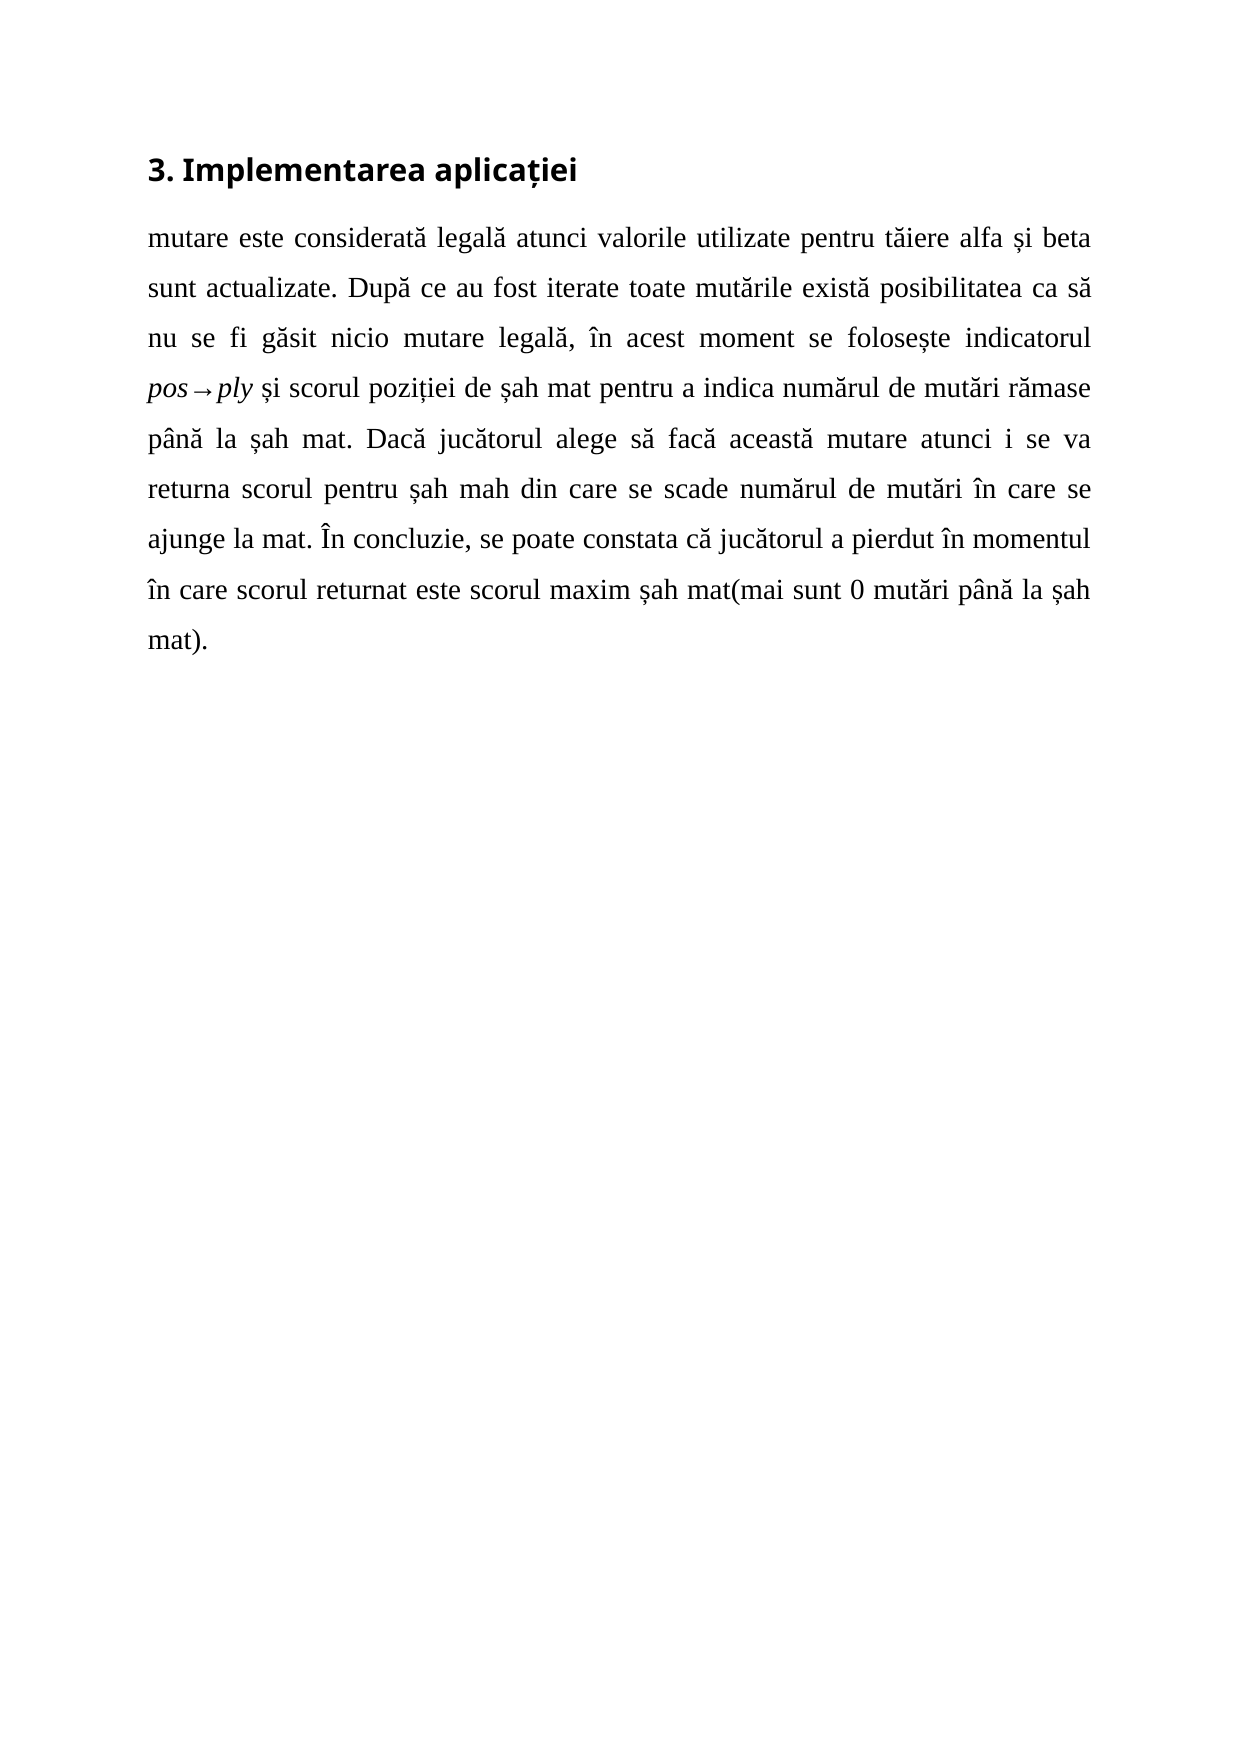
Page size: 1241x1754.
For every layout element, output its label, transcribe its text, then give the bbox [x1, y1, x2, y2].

text mutare este considerată legală atunci valorile utilizate pentru tăiere alfa și beta sunt actualizate. După ce au fost iterate toate mutările există posibilitatea ca să nu se fi găsit nicio mutare legală, în acest moment se folosește indicatorul pos→ply și scorul poziției de șah mat pentru a indica numărul de mutări rămase până la șah mat. Dacă jucătorul alege să facă această mutare atunci i se va returna scorul pentru șah mah din care se scade numărul de mutări în care se ajunge la mat. În concluzie, se poate constata că jucătorul a pierdut în momentul în care scorul returnat este scorul maxim șah mat(mai sunt 0 mutări până la șah mat). [148, 220, 1093, 656]
